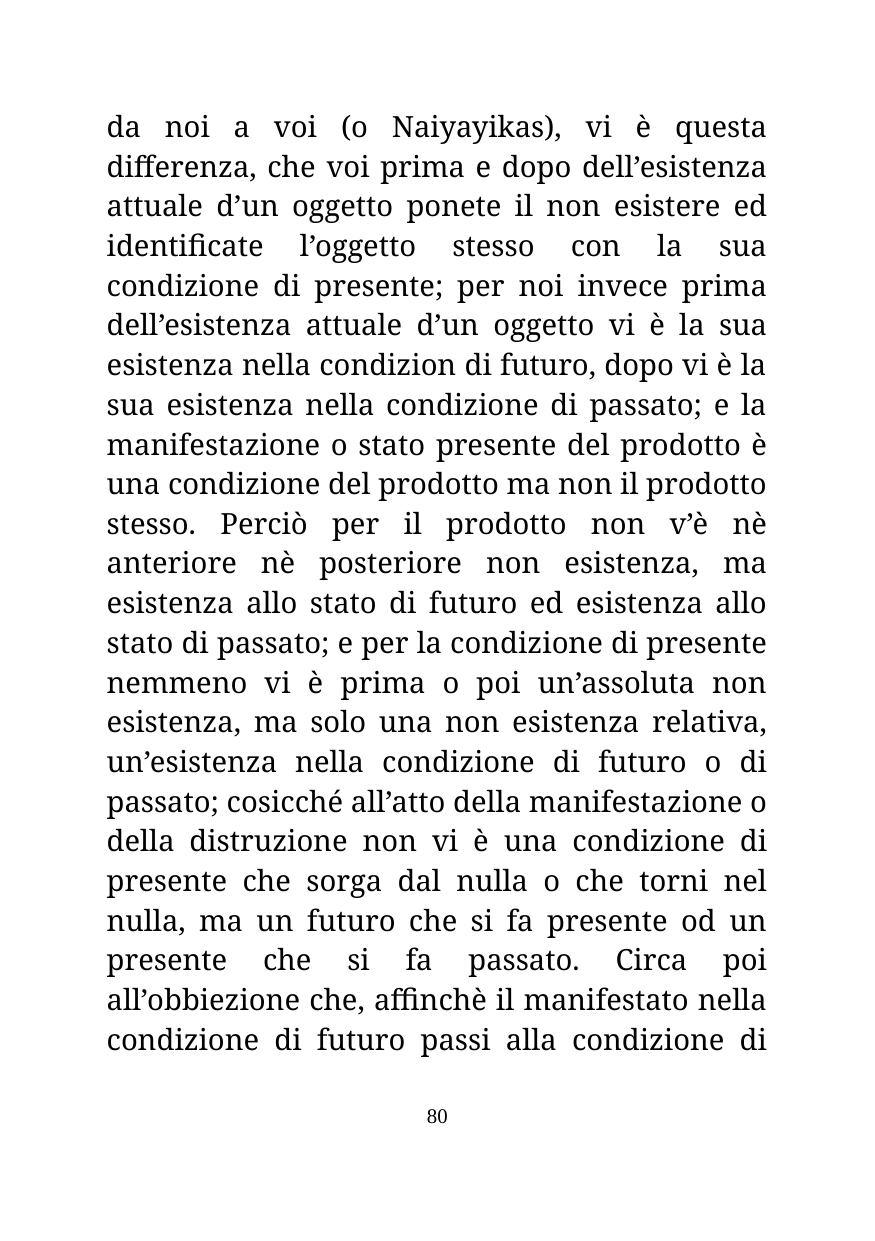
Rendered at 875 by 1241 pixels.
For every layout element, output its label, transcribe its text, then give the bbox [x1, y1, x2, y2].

text da noi a voi (o Naiyayikas), vi è questa differenza, che voi prima e dopo dell’esistenza attuale d’un oggetto ponete il non esistere ed identificate l’oggetto stesso con la sua condizione di presente; per noi invece prima dell’esistenza attuale d’un oggetto vi è la sua esistenza nella condizion di futuro, dopo vi è la sua esistenza nella condizione di passato; e la manifestazione o stato presente del prodotto è una condizione del prodotto ma non il prodotto stesso. Perciò per il prodotto non v’è nè anteriore nè posteriore non esistenza, ma esistenza allo stato di futuro ed esistenza allo stato di passato; e per la condizione di presente nemmeno vi è prima o poi un’assoluta non esistenza, ma solo una non esistenza relativa, un’esistenza nella condizione di futuro o di passato; cosicché all’atto della manifestazione o della distruzione non vi è una condizione di presente che sorga dal nulla o che torni nel nulla, ma un futuro che si fa presente od un presente che si fa passato. Circa poi all’obbiezione che, affinchè il manifestato nella condizione di futuro passi alla condizione di [106, 106, 768, 1059]
